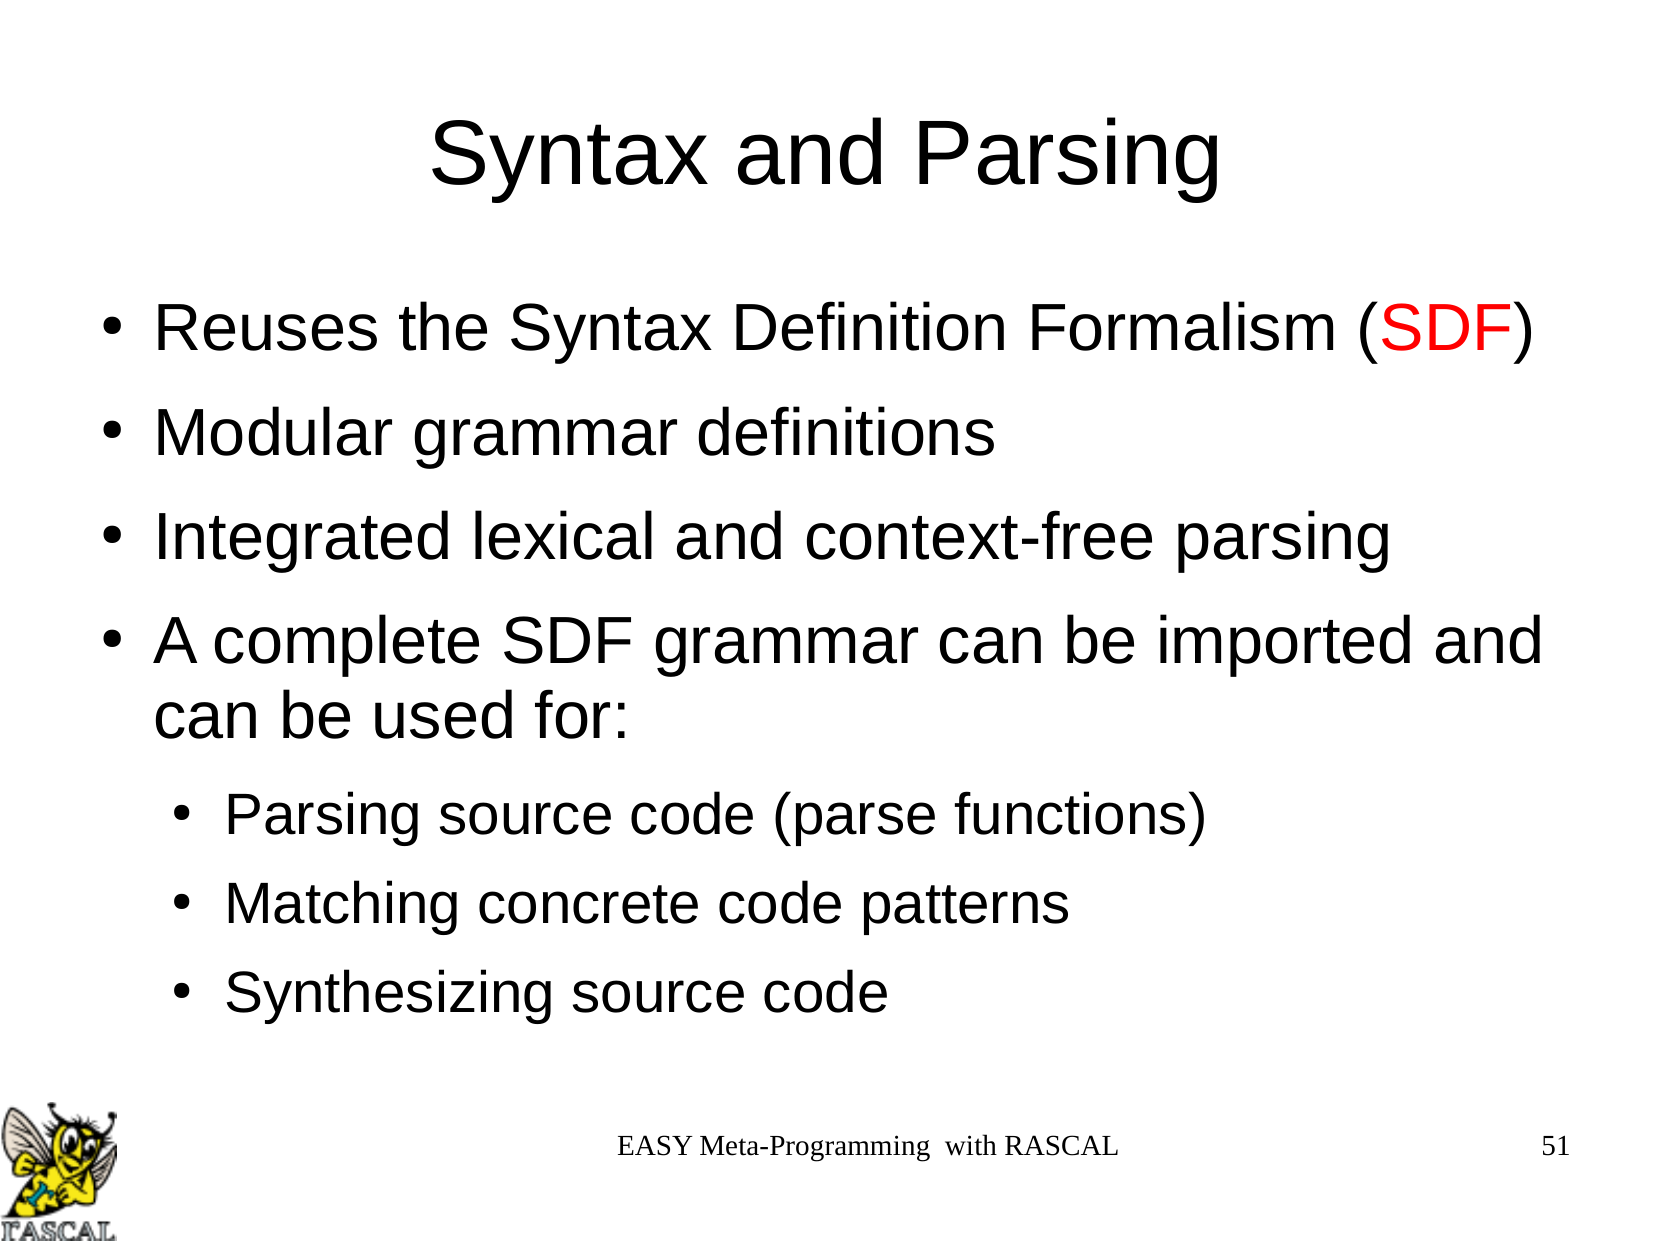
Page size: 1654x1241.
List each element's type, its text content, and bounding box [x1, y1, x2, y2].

picture [0, 1102, 117, 1241]
list Reuses the Syntax Definition Formalism (SDF) Modular grammar definitions Integrated lexical and context-free parsing A complete SDF grammar can be imported and can be used for: Parsing source code (parse functions) Matching concrete code patterns Synthesizing source code [82, 290, 1571, 1109]
title Syntax and Parsing [82, 49, 1571, 257]
